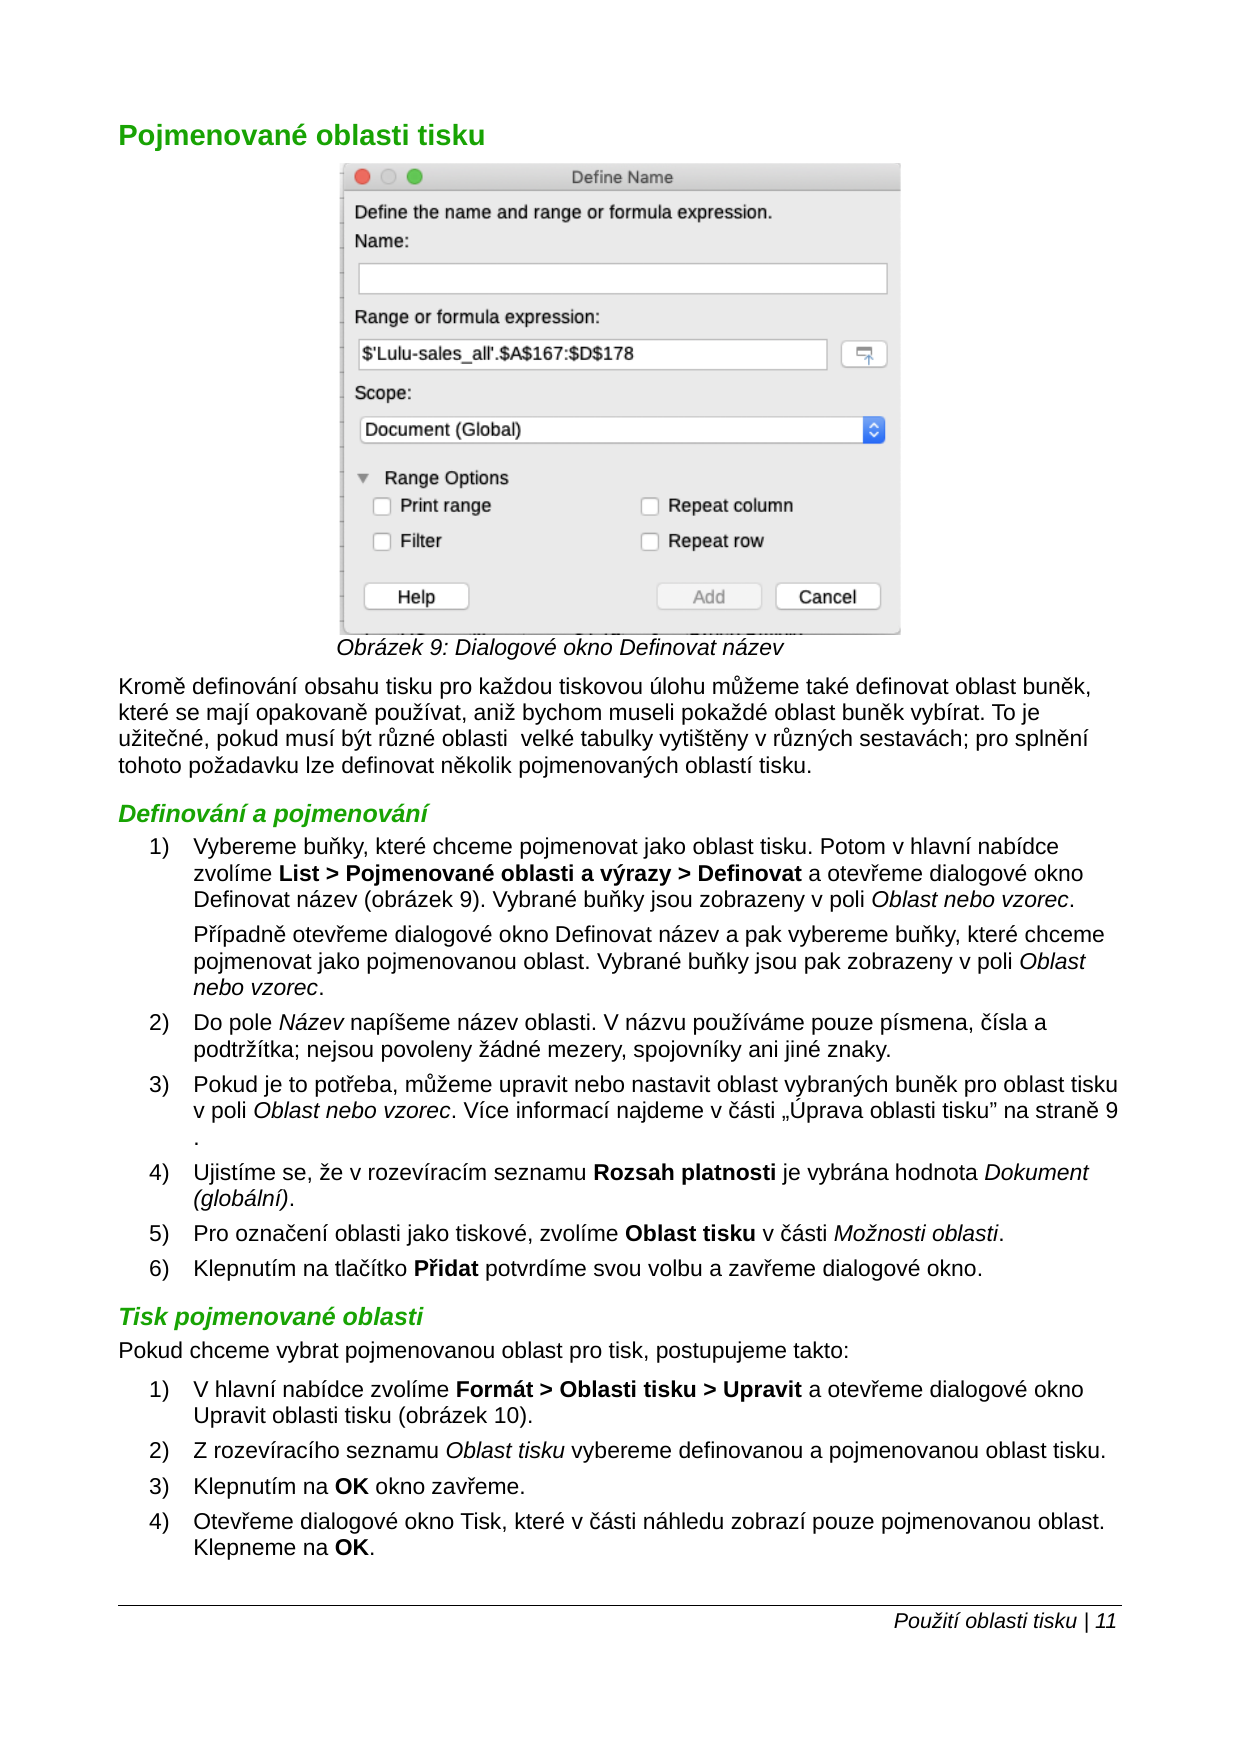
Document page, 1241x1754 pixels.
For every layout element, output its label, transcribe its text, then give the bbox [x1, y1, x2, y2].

text Kromě definování obsahu tisku pro každou tiskovou úlohu můžeme také definovat oblast buněk, které se mají opakovaně používat, aniž bychom museli pokaždé oblast buněk vybírat. To je užitečné, pokud musí být různé oblasti velké tabulky vytištěny v různých sestavách; pro splnění tohoto požadavku lze definovat několik pojmenovaných oblastí tisku. [118, 673, 1122, 778]
text Pokud chceme vybrat pojmenovanou oblast pro tisk, postupujeme takto: [118, 1337, 1122, 1363]
list Klepnutím na tlačítko Přidat potvrdíme svou volbu a zavřeme dialogové okno. [169, 1255, 1122, 1282]
list Pokud je to potřeba, můžeme upravit nebo nastavit oblast vybraných buněk pro oblast tisku v poli Oblast nebo vzorec. Více informací najdeme v části „Úprava oblasti tisku” na straně 9 . [169, 1071, 1122, 1150]
list Klepnutím na OK okno zavřeme. [169, 1473, 1122, 1499]
subtitle Definování a pojmenování [118, 799, 1122, 827]
list Vybereme buňky, které chceme pojmenovat jako oblast tisku. Potom v hlavní nabídce zvolíme List > Pojmenované oblasti a výrazy > Definovat a otevřeme dialogové okno Definovat název (obrázek 9). Vybrané buňky jsou zobrazeny v poli Oblast nebo vzorec. [169, 833, 1122, 912]
list Ujistíme se, že v rozevíracím seznamu Rozsah platnosti je vybrána hodnota Dokument (globální). [169, 1159, 1122, 1211]
list Z rozevíracího seznamu Oblast tisku vybereme definovanou a pojmenovanou oblast tisku. [169, 1437, 1122, 1464]
list Případně otevřeme dialogové okno Definovat název a pak vybereme buňky, které chceme pojmenovat jako pojmenovanou oblast. Vybrané buňky jsou pak zobrazeny v poli Oblast nebo vzorec. [165, 921, 1122, 1000]
list V hlavní nabídce zvolíme Formát > Oblasti tisku > Upravit a otevřeme dialogové okno Upravit oblasti tisku (obrázek 10). [169, 1376, 1122, 1429]
list Pro označení oblasti jako tiskové, zvolíme Oblast tisku v části Možnosti oblasti. [169, 1220, 1122, 1247]
text Obrázek 9: Dialogové okno Definovat název [336, 635, 904, 661]
subtitle Pojmenované oblasti tisku [118, 118, 1122, 152]
subtitle Tisk pojmenované oblasti [118, 1302, 1122, 1331]
picture [339, 163, 901, 635]
list Otevřeme dialogové okno Tisk, které v části náhledu zobrazí pouze pojmenovanou oblast. Klepneme na OK. [169, 1508, 1122, 1561]
list Do pole Název napíšeme název oblasti. V názvu používáme pouze písmena, čísla a podtržítka; nejsou povoleny žádné mezery, spojovníky ani jiné znaky. [169, 1009, 1122, 1062]
